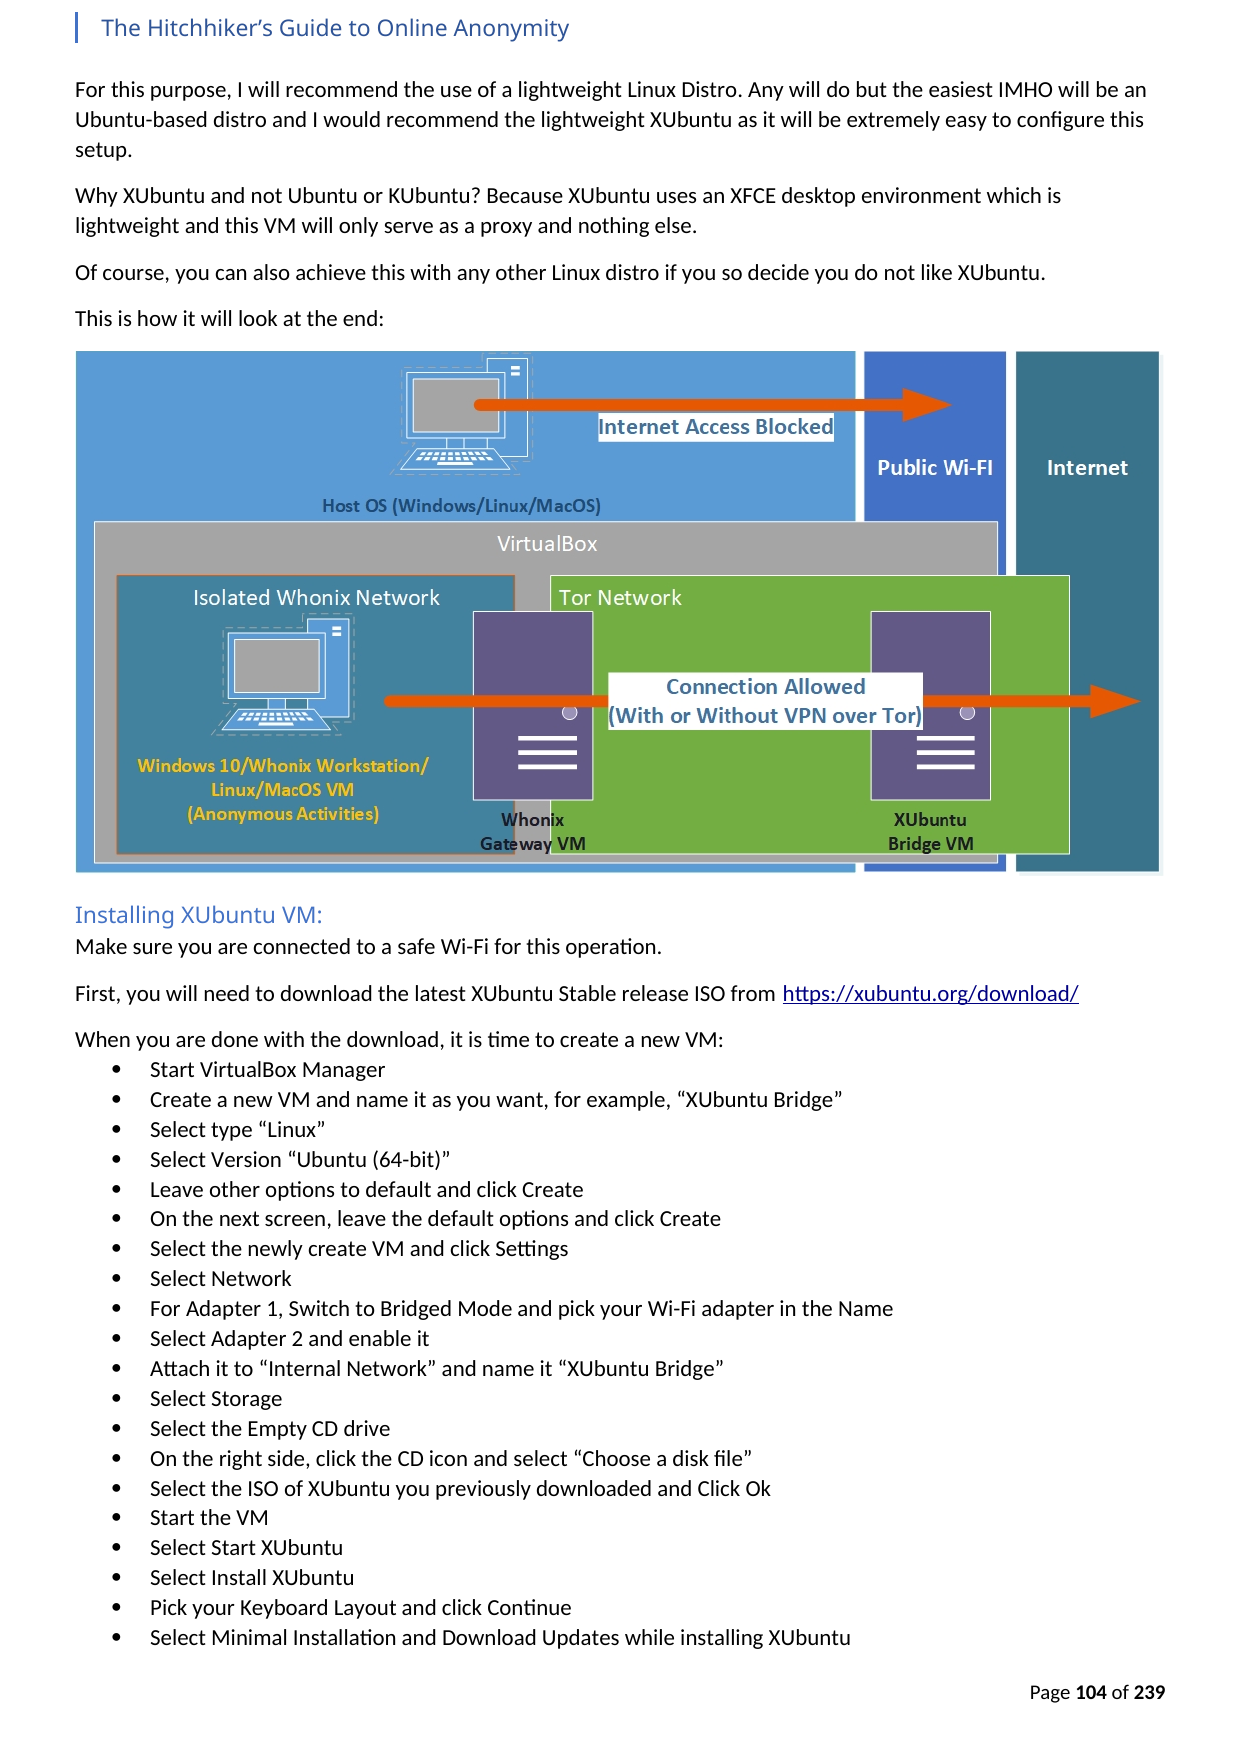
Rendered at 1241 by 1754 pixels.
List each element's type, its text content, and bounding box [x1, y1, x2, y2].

list Select Network [112, 1264, 1165, 1292]
text This is how it will look at the end: [75, 304, 1165, 332]
list Select type “Linux” [112, 1115, 1165, 1143]
list Pick your Keyboard Layout and click Continue [112, 1593, 1165, 1621]
list Attach it to “Internal Network” and name it “XUbuntu Bridge” [112, 1354, 1165, 1382]
list For Adapter 1, Switch to Bridged Mode and pick your Wi-Fi adapter in the Name [112, 1294, 1165, 1322]
list Select Adapter 2 and enable it [112, 1324, 1165, 1352]
list Select Minimal Installation and Download Updates while installing XUbuntu [112, 1623, 1165, 1651]
text When you are done with the download, it is time to create a new VM: [75, 1025, 1165, 1053]
text Why XUbuntu and not Ubuntu or KUbuntu? Because XUbuntu uses an XFCE desktop environment which is lightweight and this VM will only serve as a proxy and nothing else. [75, 181, 1165, 239]
list Select the Empty CD drive [112, 1414, 1165, 1442]
list On the next screen, leave the default options and click Create [112, 1204, 1165, 1233]
list Select the ISO of XUbuntu you previously downloaded and Click Ok [112, 1474, 1165, 1502]
list Leave other options to default and click Create [112, 1175, 1165, 1203]
list Select Version “Ubuntu (64-bit)” [112, 1145, 1165, 1173]
list On the right side, click the CD icon and select “Choose a disk file” [112, 1444, 1165, 1472]
list Start VirtualBox Manager [112, 1055, 1165, 1083]
subtitle Installing XUbuntu VM: [75, 899, 1165, 930]
list Create a new VM and name it as you want, for example, “XUbuntu Bridge” [112, 1085, 1165, 1113]
picture [75, 351, 1164, 876]
list Select Storage [112, 1384, 1165, 1412]
list Select the newly create VM and click Settings [112, 1234, 1165, 1262]
list Select Install XUbuntu [112, 1563, 1165, 1591]
text First, you will need to download the latest XUbuntu Stable release ISO from https://xubuntu.org/download/ [75, 979, 1165, 1007]
text For this purpose, I will recommend the use of a lightweight Linux Distro. Any will do but the easiest IMHO will be an Ubuntu-based distro and I would recommend the lightweight XUbuntu as it will be extremely easy to configure this setup. [75, 75, 1165, 163]
text Make sure you are connected to a safe Wi-Fi for this operation. [75, 932, 1165, 960]
list Select Start XUbuntu [112, 1533, 1165, 1561]
text Of course, you can also achieve this with any other Linux distro if you so decide you do not like XUbuntu. [75, 258, 1165, 286]
list Start the VM [112, 1503, 1165, 1532]
